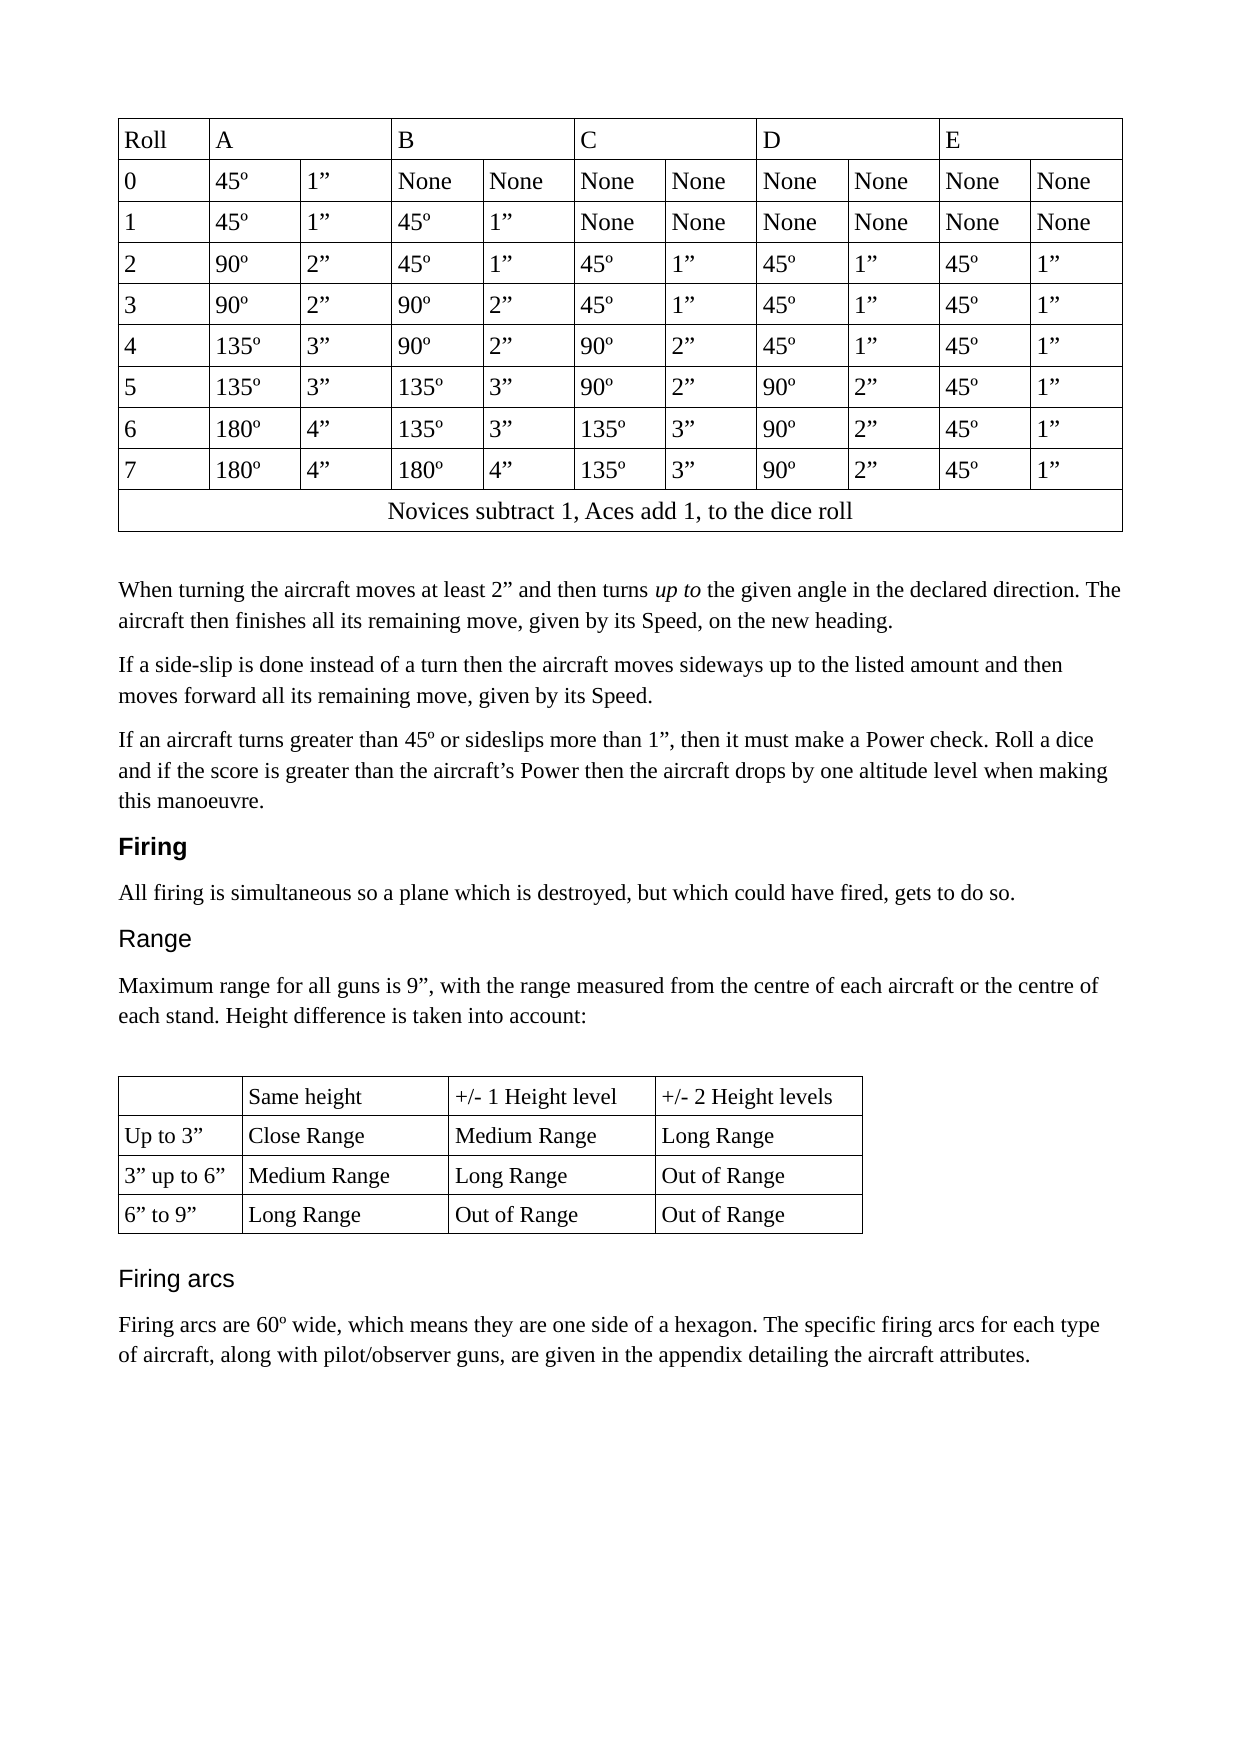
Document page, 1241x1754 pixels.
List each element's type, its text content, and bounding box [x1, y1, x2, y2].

table_cell 1” [1031, 449, 1122, 489]
table_cell None [1031, 202, 1122, 242]
table_cell 7 [119, 449, 209, 489]
table_cell 4 [119, 325, 209, 366]
table_cell 1” [849, 284, 939, 324]
table_cell 2” [666, 325, 756, 366]
text Firing arcs are 60º wide, which means they are one side of a hexagon. The specific firing arcs for each type of aircraft, along with pilot/observer guns, are given in the appendix detailing the aircraft attributes. [118, 1311, 1122, 1368]
table_cell 45º [757, 325, 848, 366]
table_cell None [757, 160, 848, 201]
text All firing is simultaneous so a plane which is destroyed, but which could have fired, gets to do so. [118, 879, 1122, 906]
table_cell Medium Range [449, 1116, 655, 1155]
table_cell 3” [301, 325, 391, 366]
text Firing arcs [118, 1264, 1122, 1292]
table_cell 1” [666, 284, 756, 324]
table_cell None [849, 160, 939, 201]
text When turning the aircraft moves at least 2” and then turns up to the given angle in the declared direction. The aircraft then finishes all its remaining move, given by its Speed, on the new heading. [118, 576, 1122, 633]
table_cell 135º [210, 367, 300, 407]
table_cell 45º [940, 449, 1030, 489]
table_cell Long Range [656, 1116, 862, 1155]
table_header C [575, 119, 756, 159]
table_cell 45º [575, 284, 665, 324]
table_cell None [575, 202, 665, 242]
table_cell 3” [484, 408, 574, 448]
text Maximum range for all guns is 9”, with the range measured from the centre of each aircraft or the centre of each stand. Height difference is taken into account: [118, 972, 1122, 1028]
table_cell 0 [119, 160, 209, 201]
table_cell 90º [210, 243, 300, 283]
table_cell 45º [940, 367, 1030, 407]
table_cell None [757, 202, 848, 242]
table_cell 3” [484, 367, 574, 407]
table_cell 90º [210, 284, 300, 324]
table_cell 2” [301, 284, 391, 324]
table_cell 45º [757, 243, 848, 283]
table_cell 2” [484, 325, 574, 366]
table_header E [940, 119, 1122, 159]
table_cell None [666, 202, 756, 242]
table_cell Out of Range [449, 1195, 655, 1233]
table_cell 2 [119, 243, 209, 283]
table_cell 4” [301, 408, 391, 448]
table_cell None [392, 160, 483, 201]
table_cell Close Range [243, 1116, 448, 1155]
table_cell 4” [484, 449, 574, 489]
table_cell Long Range [243, 1195, 448, 1233]
table_header A [210, 119, 391, 159]
table_header B [392, 119, 574, 159]
table_header Same height [243, 1077, 448, 1115]
table_cell 1” [301, 202, 391, 242]
table_cell 135º [392, 367, 483, 407]
table_cell 3” up to 6” [119, 1156, 242, 1194]
table_cell 90º [757, 367, 848, 407]
table_cell 135º [210, 325, 300, 366]
table_cell 135º [575, 449, 665, 489]
table_cell 45º [940, 243, 1030, 283]
table_cell 180º [210, 408, 300, 448]
table_cell 2” [301, 243, 391, 283]
table_cell 6 [119, 408, 209, 448]
table_header +/- 1 Height level [449, 1077, 655, 1115]
table_cell 90º [575, 325, 665, 366]
table_cell 1” [484, 202, 574, 242]
table_cell 45º [940, 284, 1030, 324]
table_cell 45º [940, 325, 1030, 366]
table_cell 180º [392, 449, 483, 489]
text If an aircraft turns greater than 45º or sideslips more than 1”, then it must make a Power check. Roll a dice and if the score is greater than the aircraft’s Power then the aircraft drops by one altitude level when making this manoeuvre. [118, 726, 1122, 813]
table_cell 1” [1031, 325, 1122, 366]
table_cell 3 [119, 284, 209, 324]
table_cell 45º [392, 243, 483, 283]
table_cell None [666, 160, 756, 201]
table_cell 90º [392, 325, 483, 366]
table_cell 1” [666, 243, 756, 283]
table_cell 2” [849, 408, 939, 448]
table_cell 4” [301, 449, 391, 489]
table_cell 45º [392, 202, 483, 242]
table_cell 3” [666, 449, 756, 489]
table_cell 90º [757, 449, 848, 489]
table_cell 2” [849, 367, 939, 407]
table_cell None [1031, 160, 1122, 201]
table_cell Out of Range [656, 1156, 862, 1194]
table_cell 2” [849, 449, 939, 489]
table_cell 90º [575, 367, 665, 407]
table_cell 45º [940, 408, 1030, 448]
table_cell 6” to 9” [119, 1195, 242, 1233]
table_cell 1” [849, 243, 939, 283]
table_cell 1” [1031, 243, 1122, 283]
table_cell 45º [210, 160, 300, 201]
table_cell 1” [1031, 367, 1122, 407]
table_cell 45º [757, 284, 848, 324]
table_cell None [940, 160, 1030, 201]
table_cell Novices subtract 1, Aces add 1, to the dice roll [119, 490, 1122, 531]
table_cell None [484, 160, 574, 201]
table_cell 180º [210, 449, 300, 489]
table_cell None [940, 202, 1030, 242]
table_cell 135º [392, 408, 483, 448]
table_cell 90º [757, 408, 848, 448]
table_cell 45º [575, 243, 665, 283]
table_cell 3” [666, 408, 756, 448]
table_cell 1” [849, 325, 939, 366]
table_cell 135º [575, 408, 665, 448]
table_cell Up to 3” [119, 1116, 242, 1155]
table_header D [757, 119, 939, 159]
table_cell Out of Range [656, 1195, 862, 1233]
table_cell 1” [484, 243, 574, 283]
table_cell 1” [1031, 408, 1122, 448]
table_cell Medium Range [243, 1156, 448, 1194]
table_cell 5 [119, 367, 209, 407]
table_cell 2” [484, 284, 574, 324]
table_cell 3” [301, 367, 391, 407]
table_header [119, 1077, 242, 1115]
text Firing [118, 832, 1122, 860]
table_cell 45º [210, 202, 300, 242]
text If a side-slip is done instead of a turn then the aircraft moves sideways up to the listed amount and then moves forward all its remaining move, given by its Speed. [118, 651, 1122, 708]
text Range [118, 924, 1122, 953]
table_cell Long Range [449, 1156, 655, 1194]
table_header +/- 2 Height levels [656, 1077, 862, 1115]
table_cell None [575, 160, 665, 201]
table_cell None [849, 202, 939, 242]
table_cell 1” [1031, 284, 1122, 324]
table_cell 1 [119, 202, 209, 242]
table_header Roll [119, 119, 209, 159]
table_cell 90º [392, 284, 483, 324]
table_cell 2” [666, 367, 756, 407]
table_cell 1” [301, 160, 391, 201]
